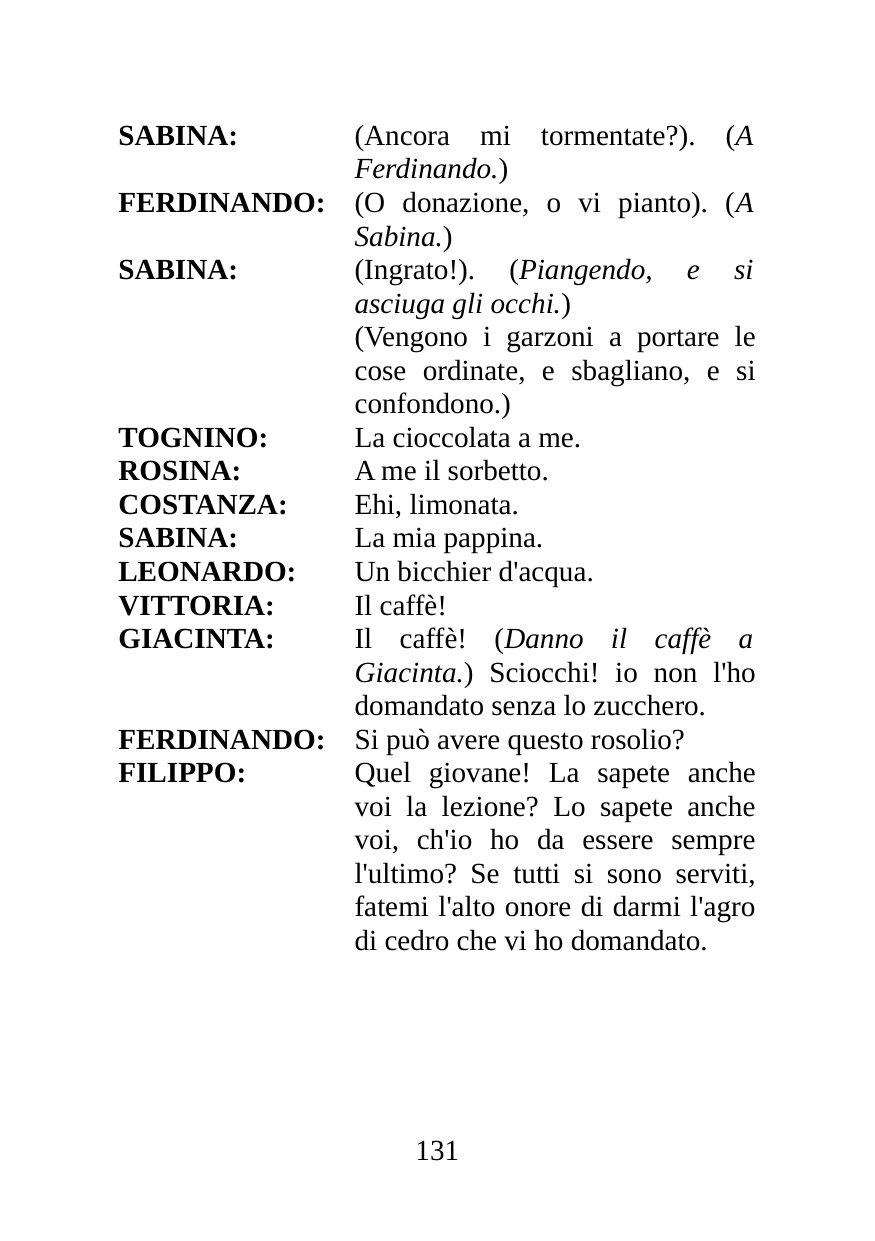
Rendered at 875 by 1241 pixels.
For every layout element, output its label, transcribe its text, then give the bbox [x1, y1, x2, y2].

text SABINA: La mia pappina. [118, 521, 756, 554]
text ROSINA: A me il sorbetto. [118, 453, 756, 487]
text FERDINANDO: Si può avere questo rosolio? [118, 722, 756, 755]
text SABINA: (Ingrato!). (Piangendo, e si asciuga gli occhi.) [118, 252, 756, 319]
text TOGNINO: La cioccolata a me. [118, 420, 756, 453]
text COSTANZA: Ehi, limonata. [118, 487, 756, 521]
text VITTORIA: Il caffè! [118, 588, 756, 621]
text SABINA: (Ancora mi tormentate?). (A Ferdinando.) [118, 118, 756, 185]
text FERDINANDO: (O donazione, o vi pianto). (A Sabina.) [118, 185, 756, 252]
text GIACINTA: Il caffè! (Danno il caffè a Giacinta.) Sciocchi! io non l'ho domandato senza lo zucchero. [118, 621, 756, 722]
text (Vengono i garzoni a portare le cose ordinate, e sbagliano, e si confondono.) [118, 319, 756, 420]
text FILIPPO: Quel giovane! La sapete anche voi la lezione? Lo sapete anche voi, ch'io ho da essere sempre l'ultimo? Se tutti si sono serviti, fatemi l'alto onore di darmi l'agro di cedro che vi ho domandato. [118, 755, 756, 957]
text LEONARDO: Un bicchier d'acqua. [118, 554, 756, 588]
